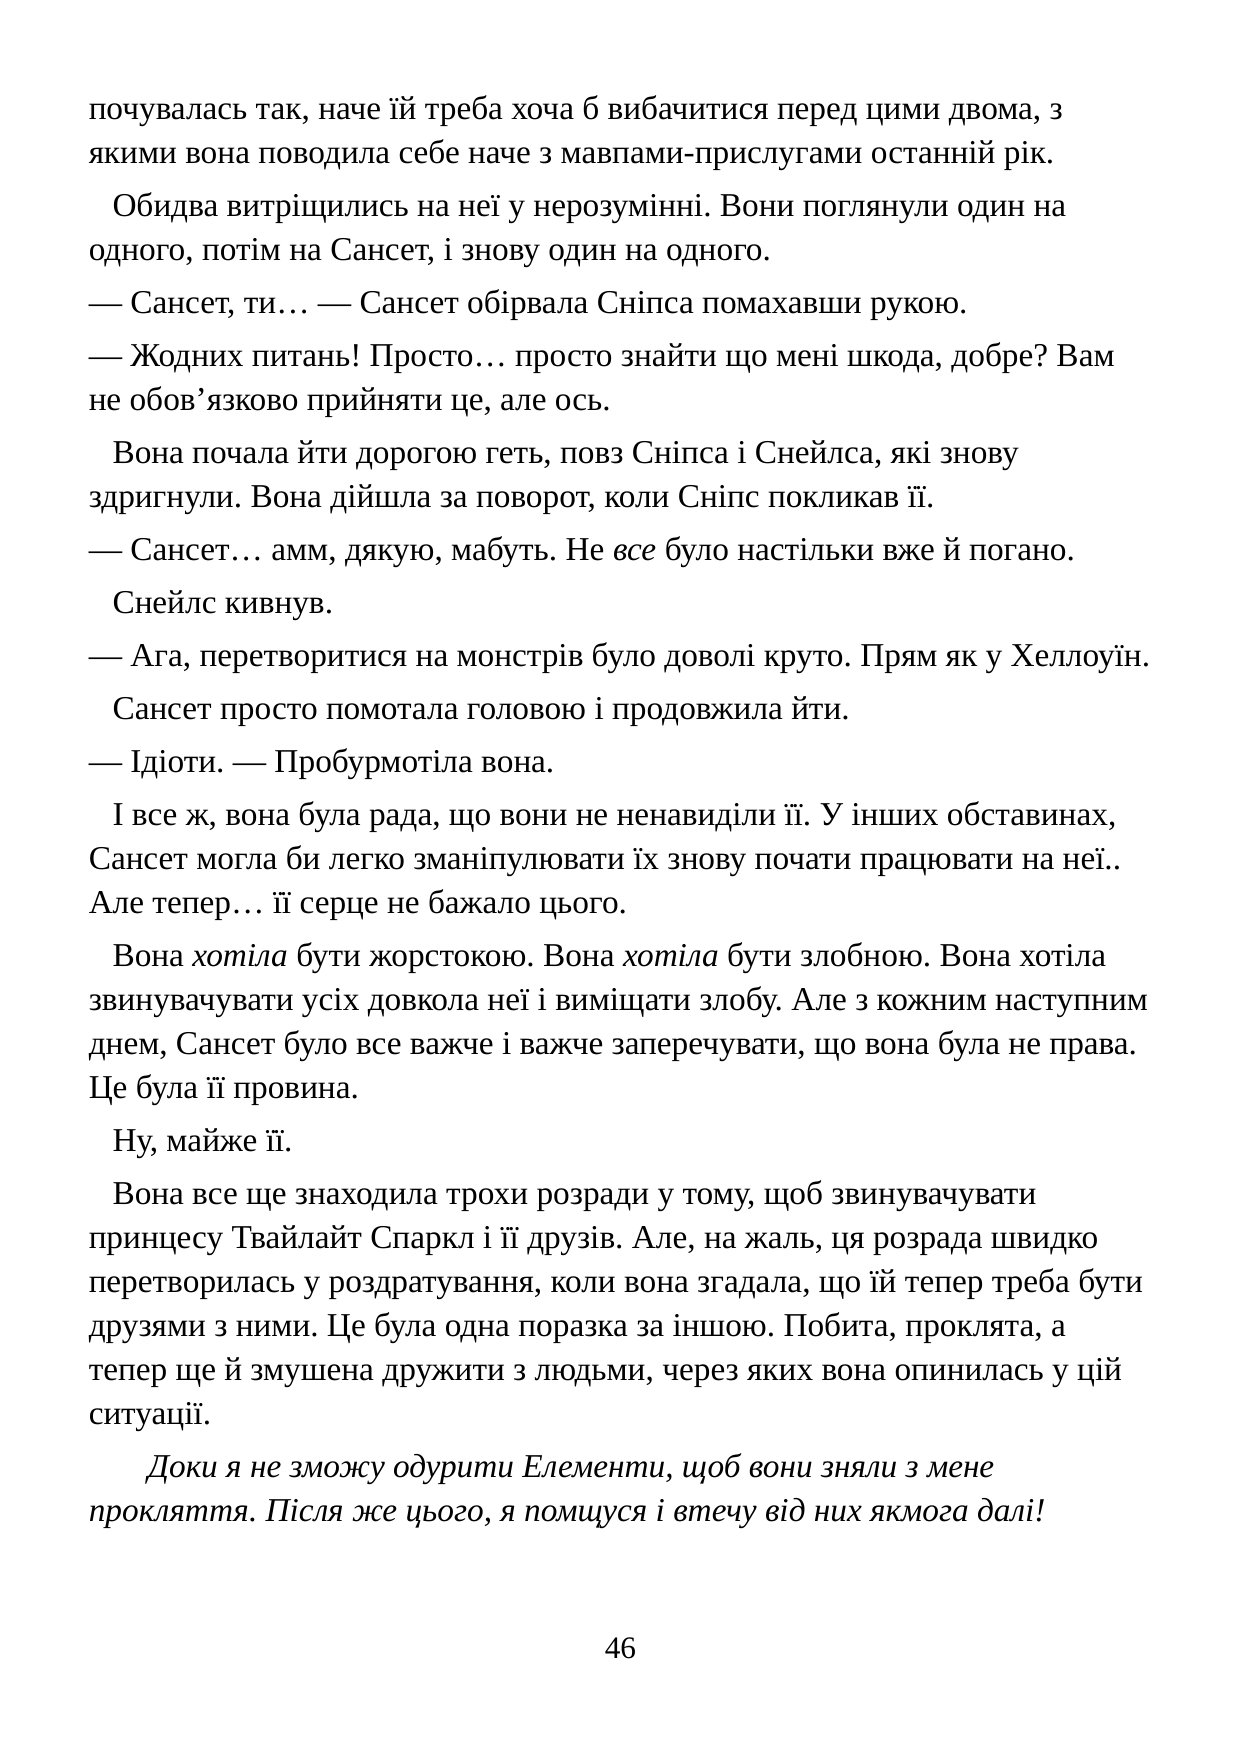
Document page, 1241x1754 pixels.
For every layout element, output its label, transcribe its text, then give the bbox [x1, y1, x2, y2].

text — Ідіоти. — Пробурмотіла вона. [88, 741, 1152, 779]
text Доки я не зможу одурити Елементи, щоб вони зняли з мене прокляття. Після же цього, я помщуся і втечу від них якмога далі! [88, 1446, 1152, 1529]
text — Сансет… амм, дякую, мабуть. Не все було настільки вже й погано. [88, 529, 1152, 568]
text почувалась так, наче їй треба хоча б вибачитися перед цими двома, з якими вона поводила себе наче з мавпами-прислугами останній рік. [88, 88, 1152, 171]
text Вона почала йти дорогою геть, повз Сніпса і Снейлса, які знову здригнули. Вона дійшла за поворот, коли Сніпс покликав її. [88, 432, 1152, 515]
text — Ага, перетворитися на монстрів було доволі круто. Прям як у Хеллоуїн. [88, 635, 1152, 673]
text — Сансет, ти… — Сансет обірвала Сніпса помахавши рукою. [88, 282, 1152, 321]
text Ну, майже її. [88, 1120, 1152, 1158]
text Вона хотіла бути жорстокою. Вона хотіла бути злобною. Вона хотіла звинувачувати усіх довкола неї і виміщати злобу. Але з кожним наступним днем, Сансет було все важче і важче заперечувати, що вона була не права. Це була її провина. [88, 935, 1152, 1106]
text Снейлс кивнув. [88, 582, 1152, 621]
text — Жодних питань! Просто… просто знайти що мені шкода, добре? Вам не обов’язково прийняти це, але ось. [88, 335, 1152, 418]
text Сансет просто помотала головою і продовжила йти. [88, 688, 1152, 726]
text Обидва витріщились на неї у нерозумінні. Вони поглянули один на одного, потім на Сансет, і знову один на одного. [88, 186, 1152, 268]
text І все ж, вона була рада, що вони не ненавиділи її. У інших обставинах, Сансет могла би легко зманіпулювати їх знову почати працювати на неї.. Але тепер… її серце не бажало цього. [88, 794, 1152, 920]
text Вона все ще знаходила трохи розради у тому, щоб звинувачувати принцесу Твайлайт Спаркл і її друзів. Але, на жаль, ця розрада швидко перетворилась у роздратування, коли вона згадала, що їй тепер треба бути друзями з ними. Це була одна поразка за іншою. Побита, проклята, а тепер ще й змушена дружити з людьми, через яких вона опинилась у цій ситуації. [88, 1173, 1152, 1432]
